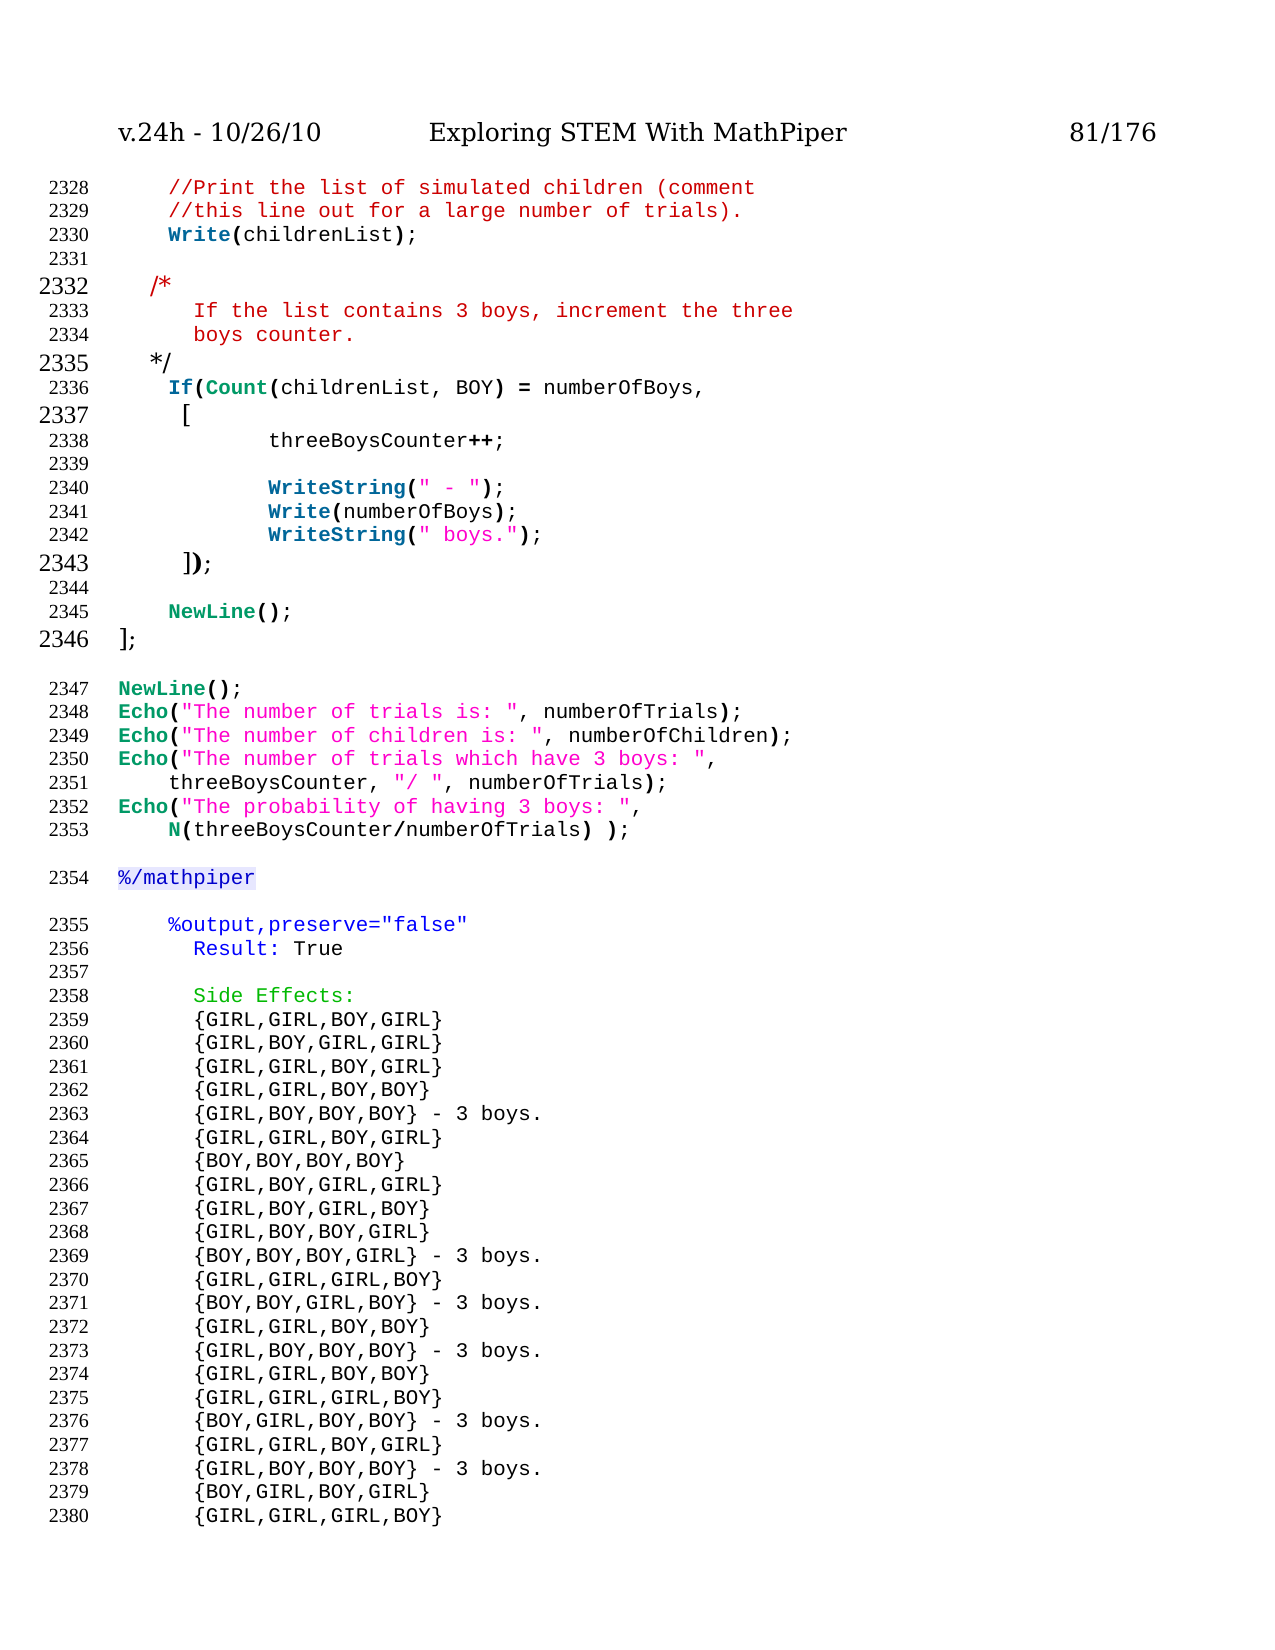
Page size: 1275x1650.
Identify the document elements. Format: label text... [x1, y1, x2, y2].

text Write(numberOfBoys); [118, 501, 1157, 524]
text ]; [118, 625, 1157, 654]
text {BOY,BOY,BOY,BOY} [118, 1150, 1157, 1174]
text {GIRL,BOY,GIRL,BOY} [118, 1198, 1157, 1221]
text {GIRL,BOY,GIRL,GIRL} [118, 1174, 1157, 1198]
text {BOY,BOY,BOY,GIRL} - 3 boys. [118, 1245, 1157, 1269]
text Side Effects: [118, 985, 1157, 1008]
text */ [118, 348, 1157, 377]
text {GIRL,GIRL,BOY,GIRL} [118, 1056, 1157, 1079]
text %/mathpiper [118, 867, 1157, 890]
text //Print the list of simulated children (comment [118, 177, 1157, 200]
text {GIRL,GIRL,BOY,BOY} [118, 1316, 1157, 1339]
text {GIRL,GIRL,BOY,BOY} [118, 1363, 1157, 1387]
text Echo("The number of trials which have 3 boys: ", [118, 748, 1157, 772]
text Echo("The number of trials is: ", numberOfTrials); [118, 701, 1157, 725]
text If(Count(childrenList, BOY) = numberOfBoys, [118, 377, 1157, 401]
text {GIRL,GIRL,BOY,BOY} [118, 1079, 1157, 1103]
text threeBoysCounter, "/ ", numberOfTrials); [118, 772, 1157, 796]
text {GIRL,BOY,BOY,BOY} - 3 boys. [118, 1103, 1157, 1127]
text ]); [118, 548, 1157, 577]
text If the list contains 3 boys, increment the three [118, 301, 1157, 324]
text {GIRL,BOY,BOY,BOY} - 3 boys. [118, 1458, 1157, 1481]
text {GIRL,GIRL,BOY,GIRL} [118, 1008, 1157, 1032]
text WriteString(" - "); [118, 477, 1157, 501]
text %output,preserve="false" [118, 914, 1157, 938]
text Echo("The number of children is: ", numberOfChildren); [118, 725, 1157, 748]
text NewLine(); [118, 601, 1157, 625]
text Echo("The probability of having 3 boys: ", [118, 796, 1157, 819]
text {BOY,GIRL,BOY,GIRL} [118, 1481, 1157, 1505]
text [ [118, 401, 1157, 430]
text threeBoysCounter++; [118, 430, 1157, 453]
text {GIRL,BOY,BOY,BOY} - 3 boys. [118, 1339, 1157, 1363]
text {GIRL,GIRL,GIRL,BOY} [118, 1269, 1157, 1292]
text WriteString(" boys."); [118, 524, 1157, 548]
text {BOY,BOY,GIRL,BOY} - 3 boys. [118, 1292, 1157, 1316]
text Result: True [118, 938, 1157, 961]
text N(threeBoysCounter/numberOfTrials) ); [118, 819, 1157, 843]
text /* [118, 271, 1157, 301]
text //this line out for a large number of trials). [118, 200, 1157, 224]
text {GIRL,BOY,BOY,GIRL} [118, 1221, 1157, 1245]
text {GIRL,GIRL,GIRL,BOY} [118, 1387, 1157, 1411]
text {GIRL,GIRL,BOY,GIRL} [118, 1434, 1157, 1458]
text {GIRL,BOY,GIRL,GIRL} [118, 1032, 1157, 1056]
text {BOY,GIRL,BOY,BOY} - 3 boys. [118, 1411, 1157, 1434]
text {GIRL,GIRL,BOY,GIRL} [118, 1127, 1157, 1150]
text boys counter. [118, 324, 1157, 348]
text Write(childrenList); [118, 224, 1157, 248]
text {GIRL,GIRL,GIRL,BOY} [118, 1505, 1157, 1529]
text NewLine(); [118, 677, 1157, 701]
